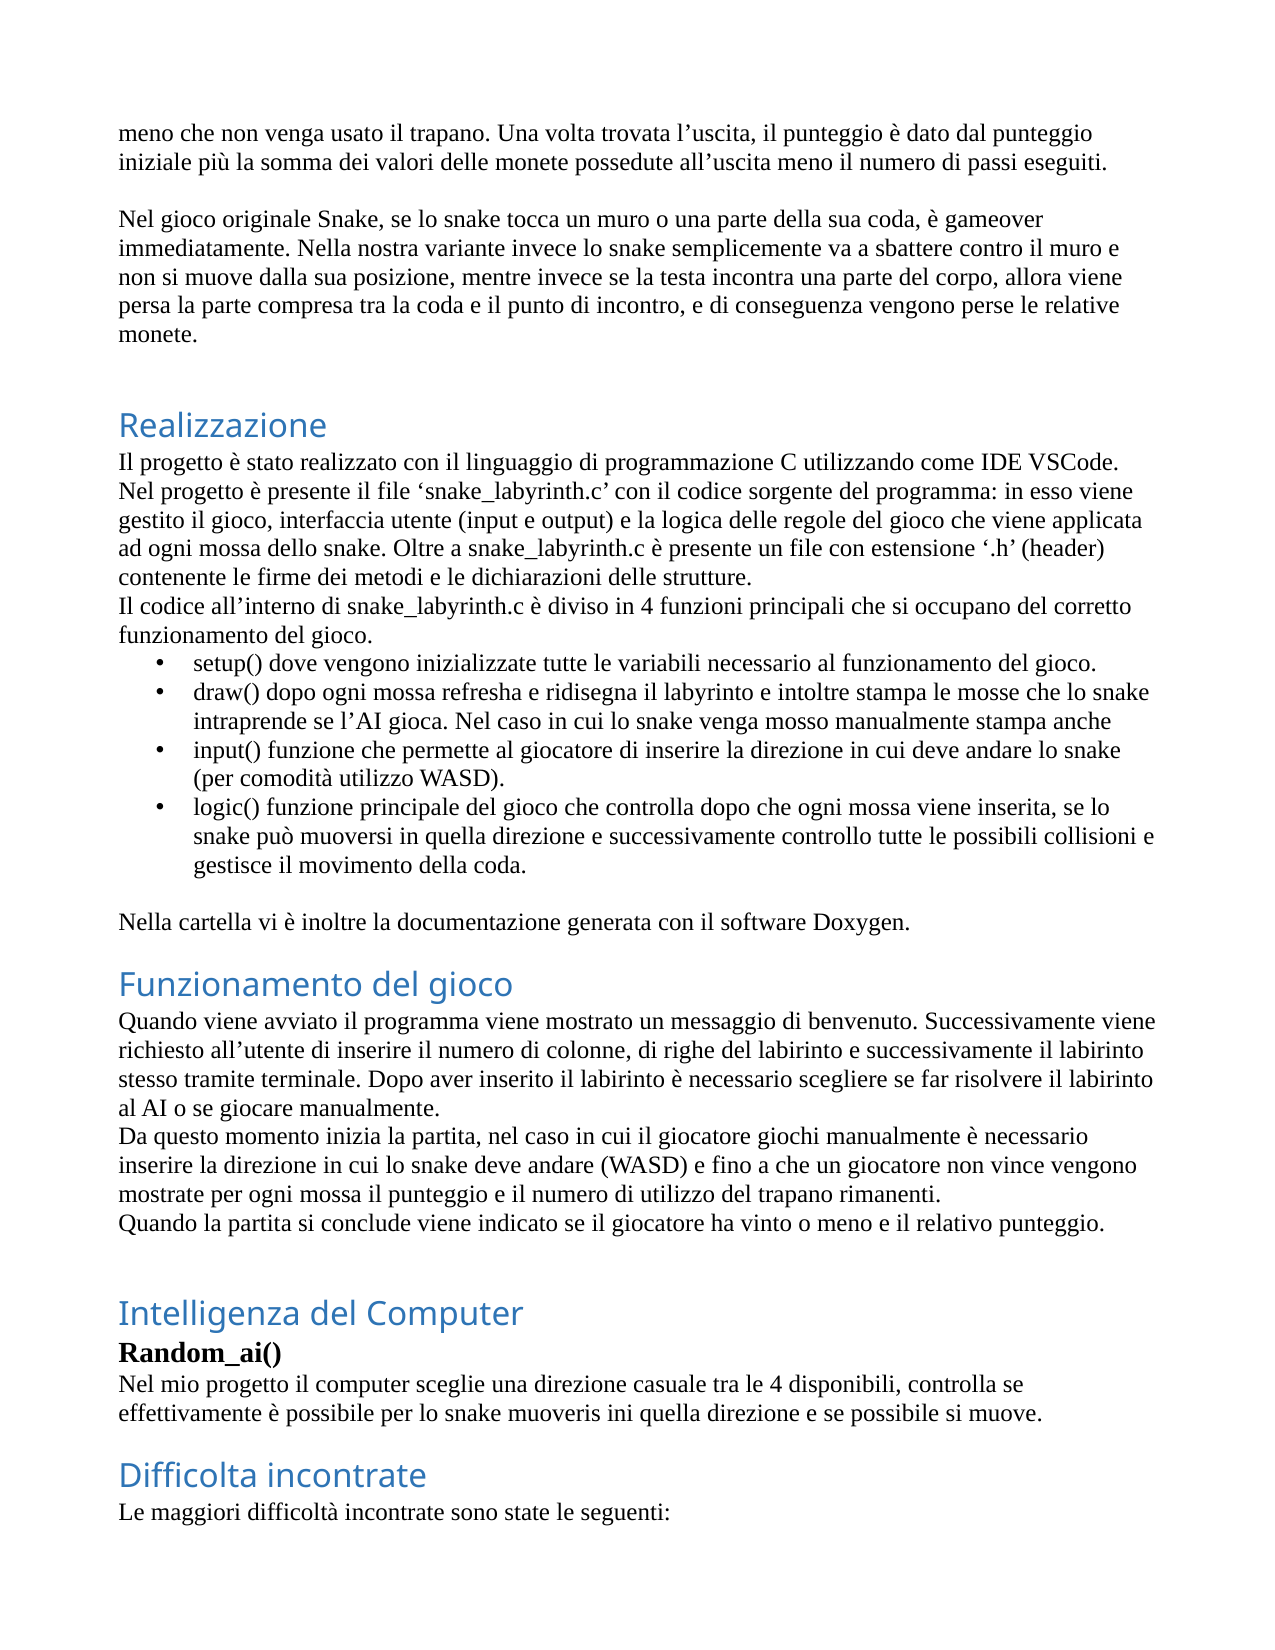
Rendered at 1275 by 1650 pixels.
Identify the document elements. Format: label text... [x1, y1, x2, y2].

text Il progetto è stato realizzato con il linguaggio di programmazione C utilizzando come IDE VSCode. [118, 447, 1157, 476]
text Le maggiori difficoltà incontrate sono state le seguenti: [118, 1497, 1157, 1526]
text Nella cartella vi è inoltre la documentazione generata con il software Doxygen. [118, 907, 1157, 936]
text Quando viene avviato il programma viene mostrato un messaggio di benvenuto. Successivamente viene richiesto all’utente di inserire il numero di colonne, di righe del labirinto e successivamente il labirinto stesso tramite terminale. Dopo aver inserito il labirinto è necessario scegliere se far risolvere il labirinto al AI o se giocare manualmente. [118, 1006, 1157, 1121]
text Nel mio progetto il computer sceglie una direzione casuale tra le 4 disponibili, controlla se effettivamente è possibile per lo snake muoveris ini quella direzione e se possibile si muove. [118, 1369, 1157, 1427]
list input() funzione che permette al giocatore di inserire la direzione in cui deve andare lo snake (per comodità utilizzo WASD). [156, 735, 1157, 792]
text meno che non venga usato il trapano. Una volta trovata l’uscita, il punteggio è dato dal punteggio iniziale più la somma dei valori delle monete possedute all’uscita meno il numero di passi eseguiti. [118, 118, 1157, 176]
text Nel gioco originale Snake, se lo snake tocca un muro o una parte della sua coda, è gameover immediatamente. Nella nostra variante invece lo snake semplicemente va a sbattere contro il muro e non si muove dalla sua posizione, mentre invece se la testa incontra una parte del corpo, allora viene persa la parte compresa tra la coda e il punto di incontro, e di conseguenza vengono perse le relative monete. [118, 204, 1157, 348]
list logic() funzione principale del gioco che controlla dopo che ogni mossa viene inserita, se lo snake può muoversi in quella direzione e successivamente controllo tutte le possibili collisioni e gestisce il movimento della coda. [156, 792, 1157, 878]
list setup() dove vengono inizializzate tutte le variabili necessario al funzionamento del gioco. [156, 648, 1157, 677]
text Da questo momento inizia la partita, nel caso in cui il giocatore giochi manualmente è necessario inserire la direzione in cui lo snake deve andare (WASD) e fino a che un giocatore non vince vengono mostrate per ogni mossa il punteggio e il numero di utilizzo del trapano rimanenti. [118, 1121, 1157, 1208]
text Il codice all’interno di snake_labyrinth.c è diviso in 4 funzioni principali che si occupano del corretto funzionamento del gioco. [118, 591, 1157, 648]
subtitle Intelligenza del Computer [118, 1290, 1157, 1336]
text Quando la partita si conclude viene indicato se il giocatore ha vinto o meno e il relativo punteggio. [118, 1208, 1157, 1236]
list draw() dopo ogni mossa refresha e ridisegna il labyrinto e intoltre stampa le mosse che lo snake intraprende se l’AI gioca. Nel caso in cui lo snake venga mosso manualmente stampa anche [156, 677, 1157, 735]
subtitle Difficolta incontrate [118, 1452, 1157, 1497]
subtitle Realizzazione [118, 402, 1157, 447]
text Nel progetto è presente il file ‘snake_labyrinth.c’ con il codice sorgente del programma: in esso viene gestito il gioco, interfaccia utente (input e output) e la logica delle regole del gioco che viene applicata ad ogni mossa dello snake. Oltre a snake_labyrinth.c è presente un file con estensione ‘.h’ (header) contenente le firme dei metodi e le dichiarazioni delle strutture. [118, 476, 1157, 591]
text Random_ai() [118, 1336, 1157, 1369]
subtitle Funzionamento del gioco [118, 961, 1157, 1006]
